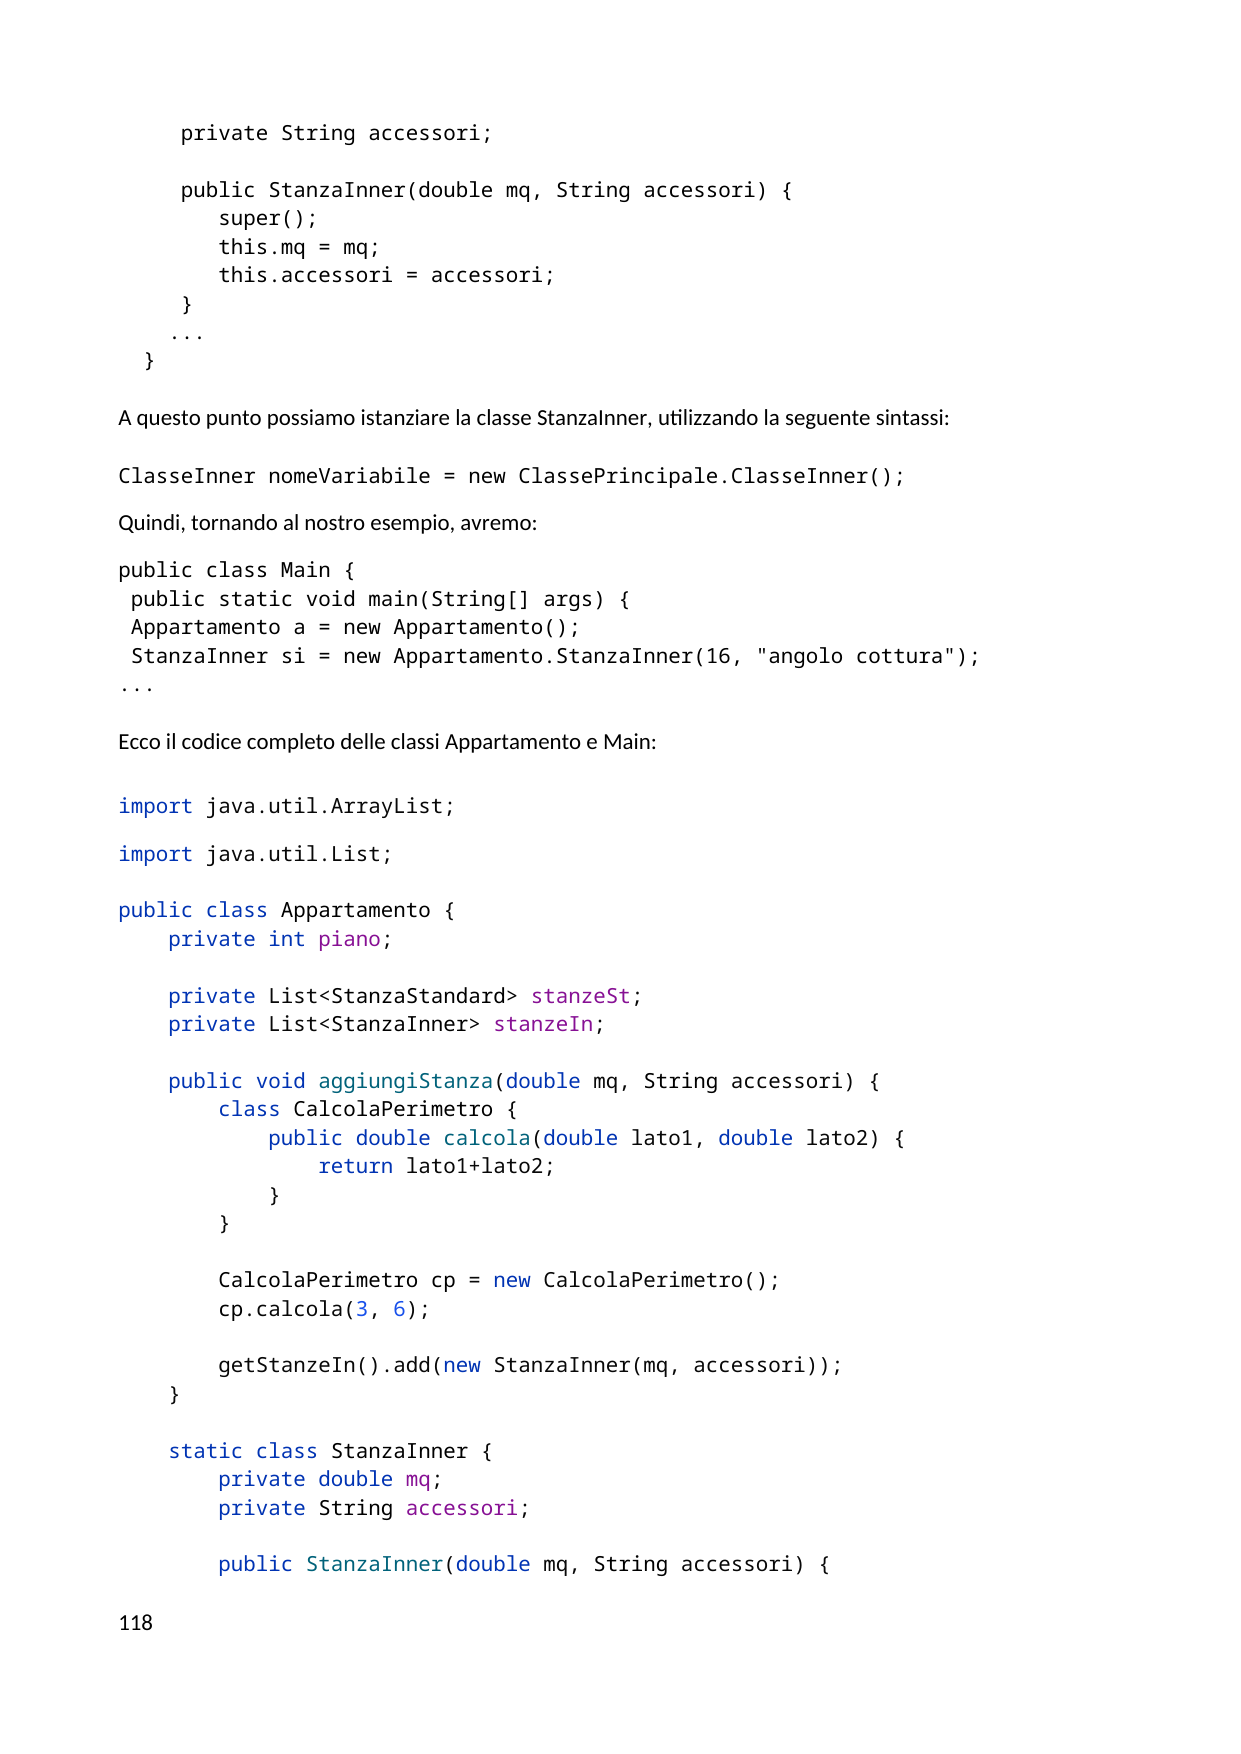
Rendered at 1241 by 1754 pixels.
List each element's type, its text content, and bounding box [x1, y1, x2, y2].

text A questo punto possiamo istanziare la classe StanzaInner, utilizzando la seguente sintassi: [118, 403, 1122, 432]
text private String accessori; [118, 118, 1122, 147]
text } [118, 346, 1122, 374]
text Quindi, tornando al nostro esempio, avremo: [118, 508, 1122, 537]
text import java.util.List; public class Appartamento { private int piano; private List<StanzaStandard> stanzeSt; private List<StanzaInner> stanzeIn; public void aggiungiStanza(double mq, String accessori) { class CalcolaPerimetro { public double calcola(double lato1, double lato2) { return lato1+lato2; } } CalcolaPerimetro cp = new CalcolaPerimetro(); cp.calcola(3, 6); getStanzeIn().add(new StanzaInner(mq, accessori)); } static class StanzaInner { private double mq; private String accessori; public StanzaInner(double mq, String accessori) { [118, 839, 1122, 1578]
text public static void main(String[] args) { [118, 584, 1122, 612]
text this.mq = mq; [118, 232, 1122, 260]
text Ecco il codice completo delle classi Appartamento e Main: import java.util.ArrayList; [118, 727, 1122, 820]
text super(); [118, 203, 1122, 232]
text ... [118, 317, 1122, 346]
text ClasseInner nomeVariabile = new ClassePrincipale.ClasseInner(); [118, 461, 1122, 489]
text ... [118, 669, 1122, 698]
text } [118, 289, 1122, 317]
text Appartamento a = new Appartamento(); [118, 612, 1122, 641]
text this.accessori = accessori; [118, 260, 1122, 289]
text StanzaInner si = new Appartamento.StanzaInner(16, "angolo cottura"); [118, 641, 1122, 669]
text public class Main { [118, 555, 1122, 584]
text public StanzaInner(double mq, String accessori) { [118, 175, 1122, 203]
